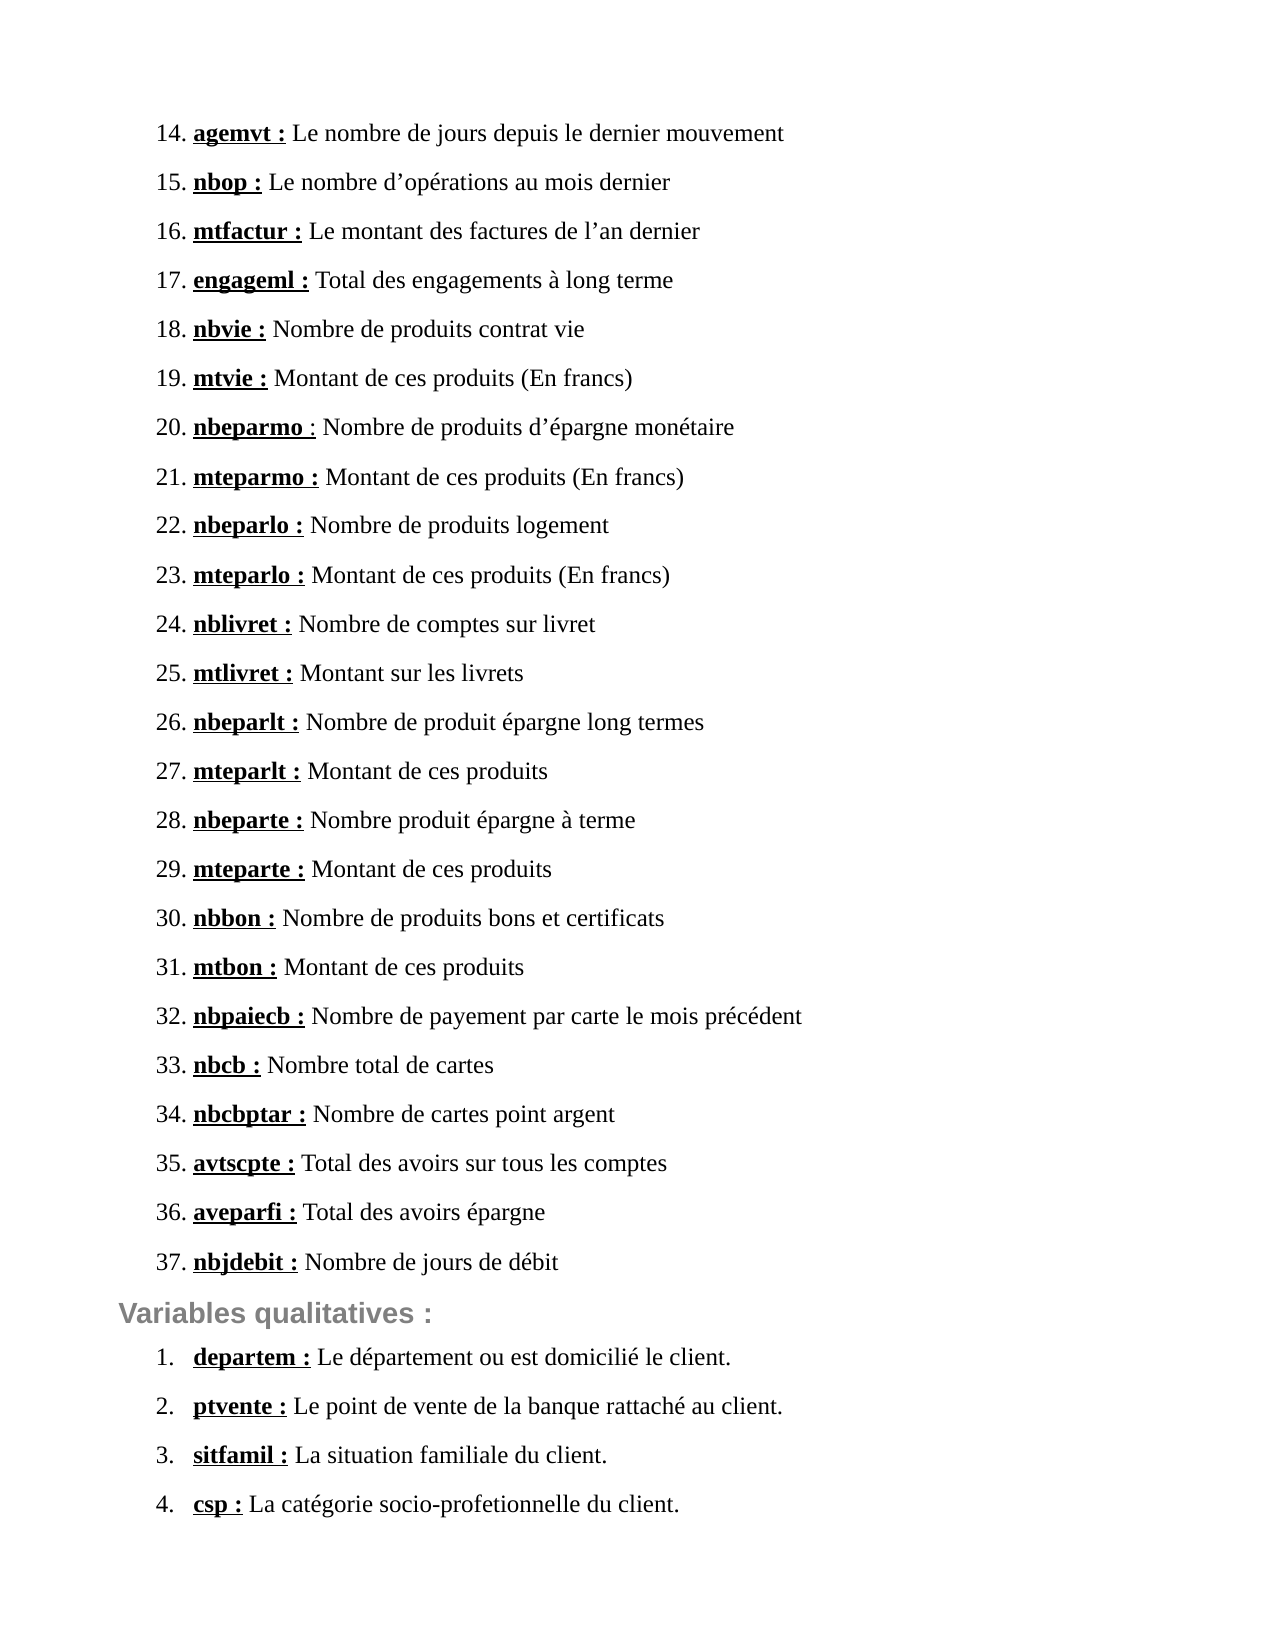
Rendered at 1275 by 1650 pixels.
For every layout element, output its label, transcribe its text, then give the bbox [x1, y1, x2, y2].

subtitle Variables qualitatives : [118, 1296, 1157, 1329]
list nbcbptar : Nombre de cartes point argent [156, 1099, 1157, 1128]
list nbjdebit : Nombre de jours de débit [156, 1247, 1157, 1275]
list mtvie : Montant de ces produits (En francs) [156, 363, 1157, 392]
list ptvente : Le point de vente de la banque rattaché au client. [156, 1391, 1157, 1419]
list mtfactur : Le montant des factures de l’an dernier [156, 216, 1157, 245]
list nbeparte : Nombre produit épargne à terme [156, 805, 1157, 834]
list nbpaiecb : Nombre de payement par carte le mois précédent [156, 1001, 1157, 1030]
list nbop : Le nombre d’opérations au mois dernier [156, 167, 1157, 196]
list departem : Le département ou est domicilié le client. [156, 1342, 1157, 1370]
list nbvie : Nombre de produits contrat vie [156, 314, 1157, 343]
list nbcb : Nombre total de cartes [156, 1050, 1157, 1079]
list engageml : Total des engagements à long terme [156, 265, 1157, 294]
list csp : La catégorie socio-profetionnelle du client. [156, 1489, 1157, 1518]
list mteparlt : Montant de ces produits [156, 756, 1157, 785]
list nbeparlt : Nombre de produit épargne long termes [156, 707, 1157, 736]
list mtbon : Montant de ces produits [156, 952, 1157, 981]
list avtscpte : Total des avoirs sur tous les comptes [156, 1148, 1157, 1177]
list mteparmo : Montant de ces produits (En francs) [156, 462, 1157, 490]
list nbeparlo : Nombre de produits logement [156, 511, 1157, 539]
list nblivret : Nombre de comptes sur livret [156, 609, 1157, 637]
list sitfamil : La situation familiale du client. [156, 1440, 1157, 1468]
list aveparfi : Total des avoirs épargne [156, 1197, 1157, 1226]
list mteparte : Montant de ces produits [156, 854, 1157, 883]
list mtlivret : Montant sur les livrets [156, 658, 1157, 687]
list mteparlo : Montant de ces produits (En francs) [156, 560, 1157, 588]
list agemvt : Le nombre de jours depuis le dernier mouvement [156, 118, 1157, 147]
list nbbon : Nombre de produits bons et certificats [156, 903, 1157, 932]
list nbeparmo : Nombre de produits d’épargne monétaire [156, 412, 1157, 441]
